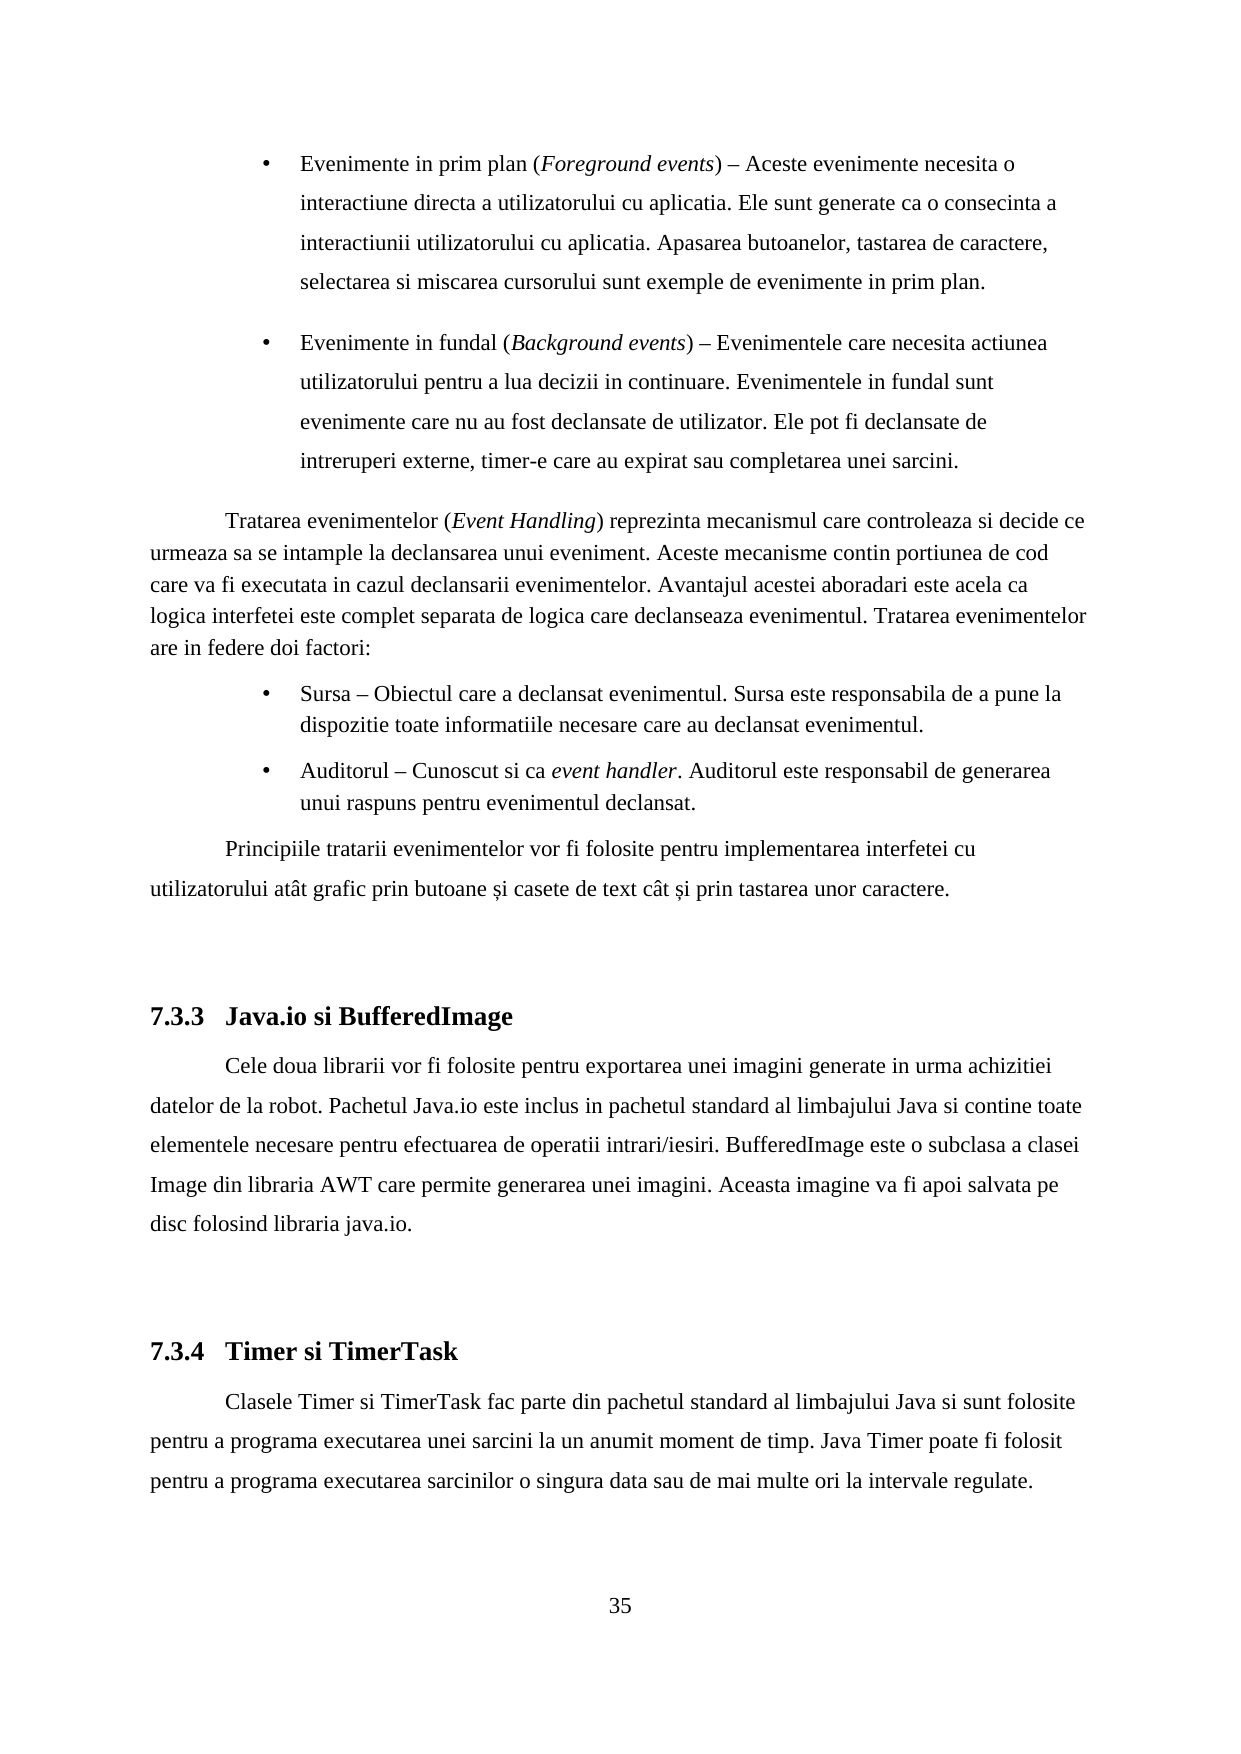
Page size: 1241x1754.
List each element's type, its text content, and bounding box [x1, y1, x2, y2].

list Auditorul – Cunoscut si ca event handler. Auditorul este responsabil de generarea unui raspuns pentru evenimentul declansat. [262, 758, 1090, 816]
list Evenimente in fundal (Background events) – Evenimentele care necesita actiunea utilizatorului pentru a lua decizii in continuare. Evenimentele in fundal sunt evenimente care nu au fost declansate de utilizator. Ele pot fi declansate de intreruperi externe, timer-e care au expirat sau completarea unei sarcini. [262, 329, 1090, 473]
list Evenimente in prim plan (Foreground events) – Aceste evenimente necesita o interactiune directa a utilizatorului cu aplicatia. Ele sunt generate ca o consecinta a interactiunii utilizatorului cu aplicatia. Apasarea butoanelor, tastarea de caractere, selectarea si miscarea cursorului sunt exemple de evenimente in prim plan. [262, 150, 1090, 295]
subtitle Timer si TimerTask [150, 1335, 1090, 1366]
text Principiile tratarii evenimentelor vor fi folosite pentru implementarea interfetei cu utilizatorului atât grafic prin butoane și casete de text cât și prin tastarea unor caractere. [150, 835, 1090, 901]
text Tratarea evenimentelor (Event Handling) reprezinta mecanismul care controleaza si decide ce urmeaza sa se intample la declansarea unui eveniment. Aceste mecanisme contin portiunea de cod care va fi executata in cazul declansarii evenimentelor. Avantajul acestei aboradari este acela ca logica interfetei este complet separata de logica care declanseaza evenimentul. Tratarea evenimentelor are in federe doi factori: [150, 507, 1090, 660]
text Cele doua librarii vor fi folosite pentru exportarea unei imagini generate in urma achizitiei datelor de la robot. Pachetul Java.io este inclus in pachetul standard al limbajului Java si contine toate elementele necesare pentru efectuarea de operatii intrari/iesiri. BufferedImage este o subclasa a clasei Image din libraria AWT care permite generarea unei imagini. Aceasta imagine va fi apoi salvata pe disc folosind libraria java.io. [150, 1052, 1090, 1237]
text Clasele Timer si TimerTask fac parte din pachetul standard al limbajului Java si sunt folosite pentru a programa executarea unei sarcini la un anumit moment de timp. Java Timer poate fi folosit pentru a programa executarea sarcinilor o singura data sau de mai multe ori la intervale regulate. [150, 1388, 1090, 1493]
list Sursa – Obiectul care a declansat evenimentul. Sursa este responsabila de a pune la dispozitie toate informatiile necesare care au declansat evenimentul. [262, 680, 1090, 738]
subtitle Java.io si BufferedImage [150, 999, 1090, 1031]
